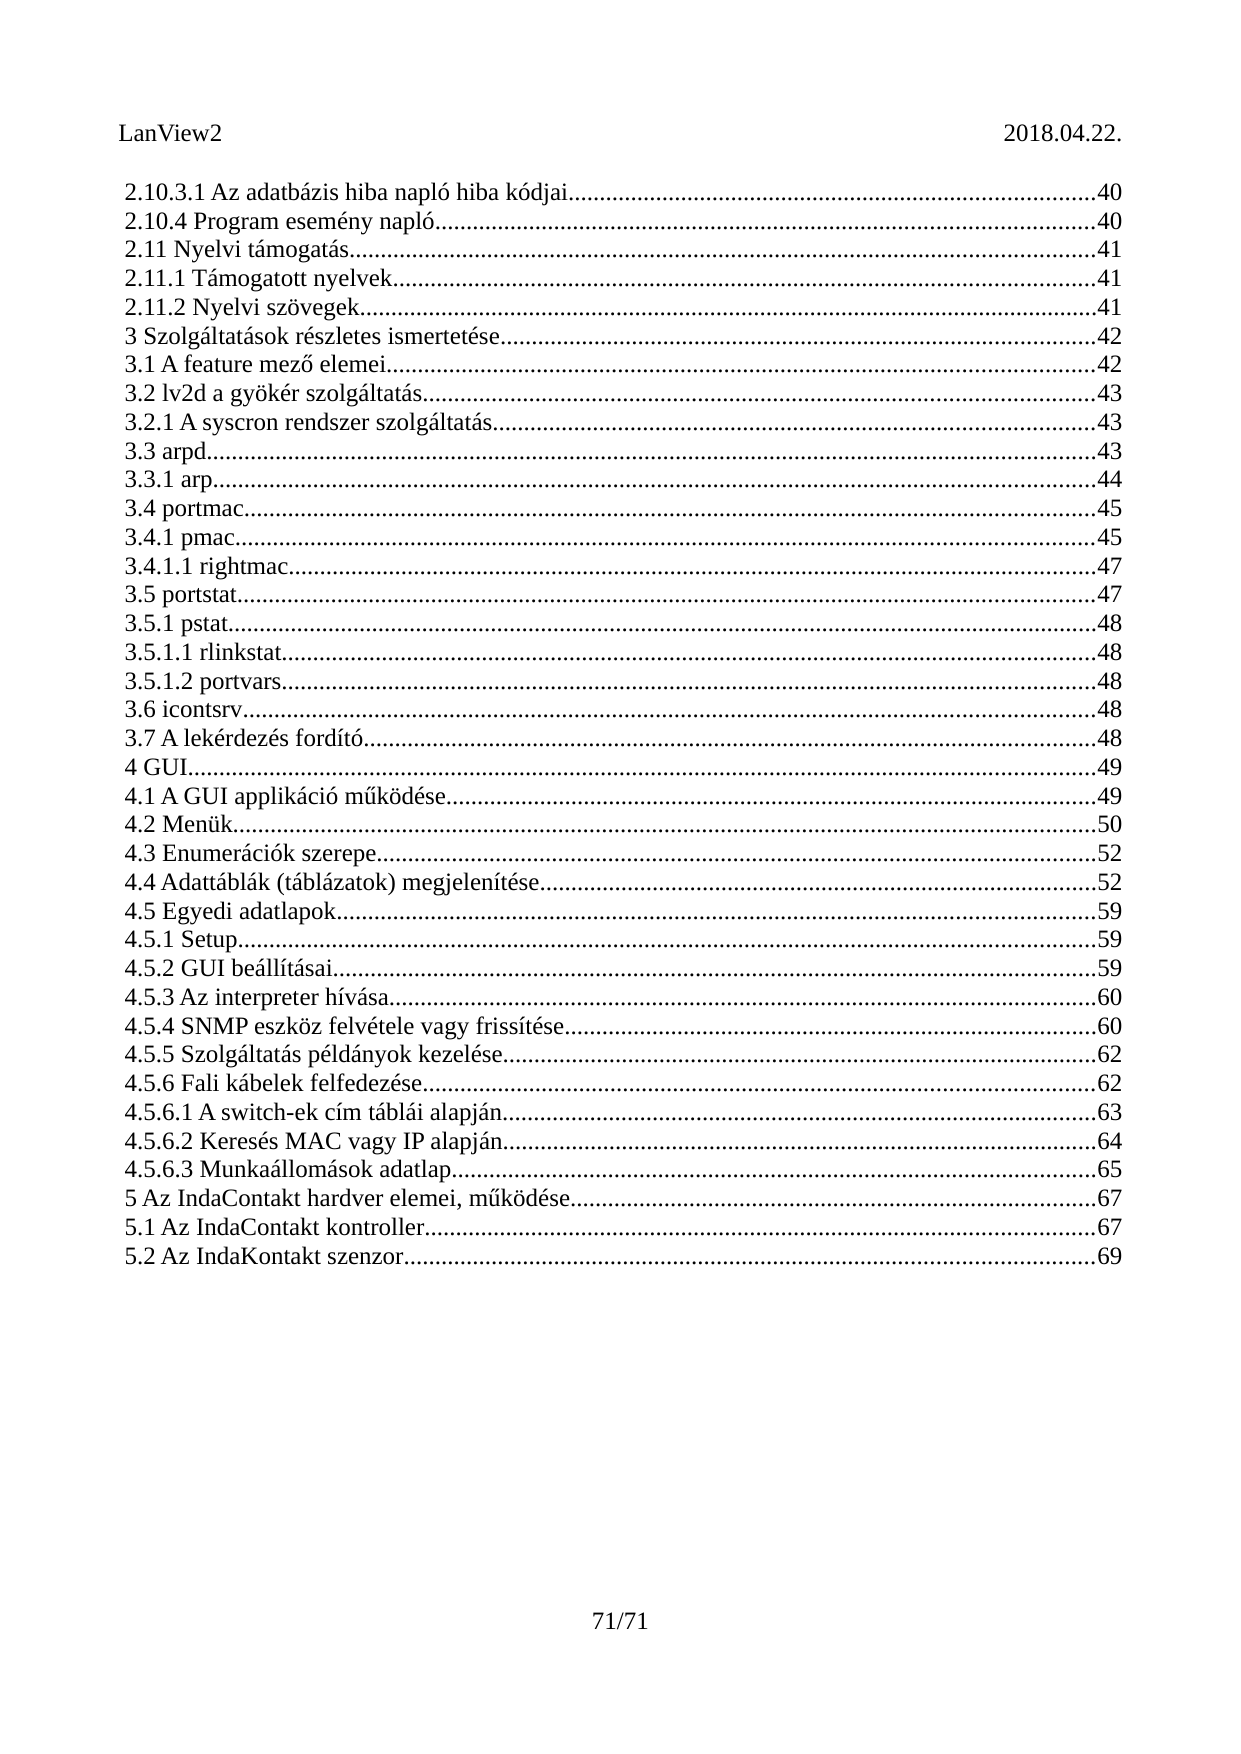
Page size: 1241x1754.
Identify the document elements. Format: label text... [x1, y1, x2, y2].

text 3 Szolgáltatások részletes ismertetése 42 [118, 321, 1122, 349]
text 4.5.5 Szolgáltatás példányok kezelése 62 [118, 1039, 1122, 1068]
text 3.6 icontsrv 48 [118, 694, 1122, 723]
text 5.1 Az IndaContakt kontroller 67 [118, 1212, 1122, 1241]
text 3.7 A lekérdezés fordító 48 [118, 723, 1122, 752]
text 3.3.1 arp 44 [118, 464, 1122, 493]
text 3.4.1.1 rightmac 47 [118, 551, 1122, 579]
text 3.1 A feature mező elemei 42 [118, 349, 1122, 378]
text 5.2 Az IndaKontakt szenzor 69 [118, 1241, 1122, 1269]
text 3.5.1.2 portvars 48 [118, 666, 1122, 694]
text 4.5.6.2 Keresés MAC vagy IP alapján 64 [118, 1126, 1122, 1154]
text 3.5 portstat 47 [118, 579, 1122, 608]
text 2.10.4 Program esemény napló 40 [118, 206, 1122, 234]
text 3.2.1 A syscron rendszer szolgáltatás 43 [118, 407, 1122, 436]
text 4.5.4 SNMP eszköz felvétele vagy frissítése 60 [118, 1011, 1122, 1039]
text 3.3 arpd 43 [118, 436, 1122, 464]
text 3.5.1.1 rlinkstat 48 [118, 637, 1122, 666]
text 4.1 A GUI applikáció működése 49 [118, 781, 1122, 809]
text 2.11.2 Nyelvi szövegek 41 [118, 292, 1122, 321]
text 4.5 Egyedi adatlapok 59 [118, 896, 1122, 924]
text 4 GUI 49 [118, 752, 1122, 781]
text 2.11.1 Támogatott nyelvek 41 [118, 263, 1122, 292]
text 4.5.6.3 Munkaállomások adatlap 65 [118, 1154, 1122, 1183]
text 3.4 portmac 45 [118, 493, 1122, 522]
text 4.5.3 Az interpreter hívása 60 [118, 982, 1122, 1011]
text 4.3 Enumerációk szerepe 52 [118, 838, 1122, 867]
text 4.5.2 GUI beállításai 59 [118, 953, 1122, 982]
text 3.4.1 pmac 45 [118, 522, 1122, 551]
text 4.5.6.1 A switch-ek cím táblái alapján 63 [118, 1097, 1122, 1126]
text 4.5.6 Fali kábelek felfedezése 62 [118, 1068, 1122, 1097]
text 2.11 Nyelvi támogatás 41 [118, 234, 1122, 263]
text 2.10.3.1 Az adatbázis hiba napló hiba kódjai 40 [118, 177, 1122, 206]
text 3.2 lv2d a gyökér szolgáltatás 43 [118, 378, 1122, 407]
text 4.2 Menük 50 [118, 809, 1122, 838]
text 4.4 Adattáblák (táblázatok) megjelenítése 52 [118, 867, 1122, 896]
text 3.5.1 pstat 48 [118, 608, 1122, 637]
text 4.5.1 Setup 59 [118, 924, 1122, 953]
text 5 Az IndaContakt hardver elemei, működése 67 [118, 1183, 1122, 1212]
